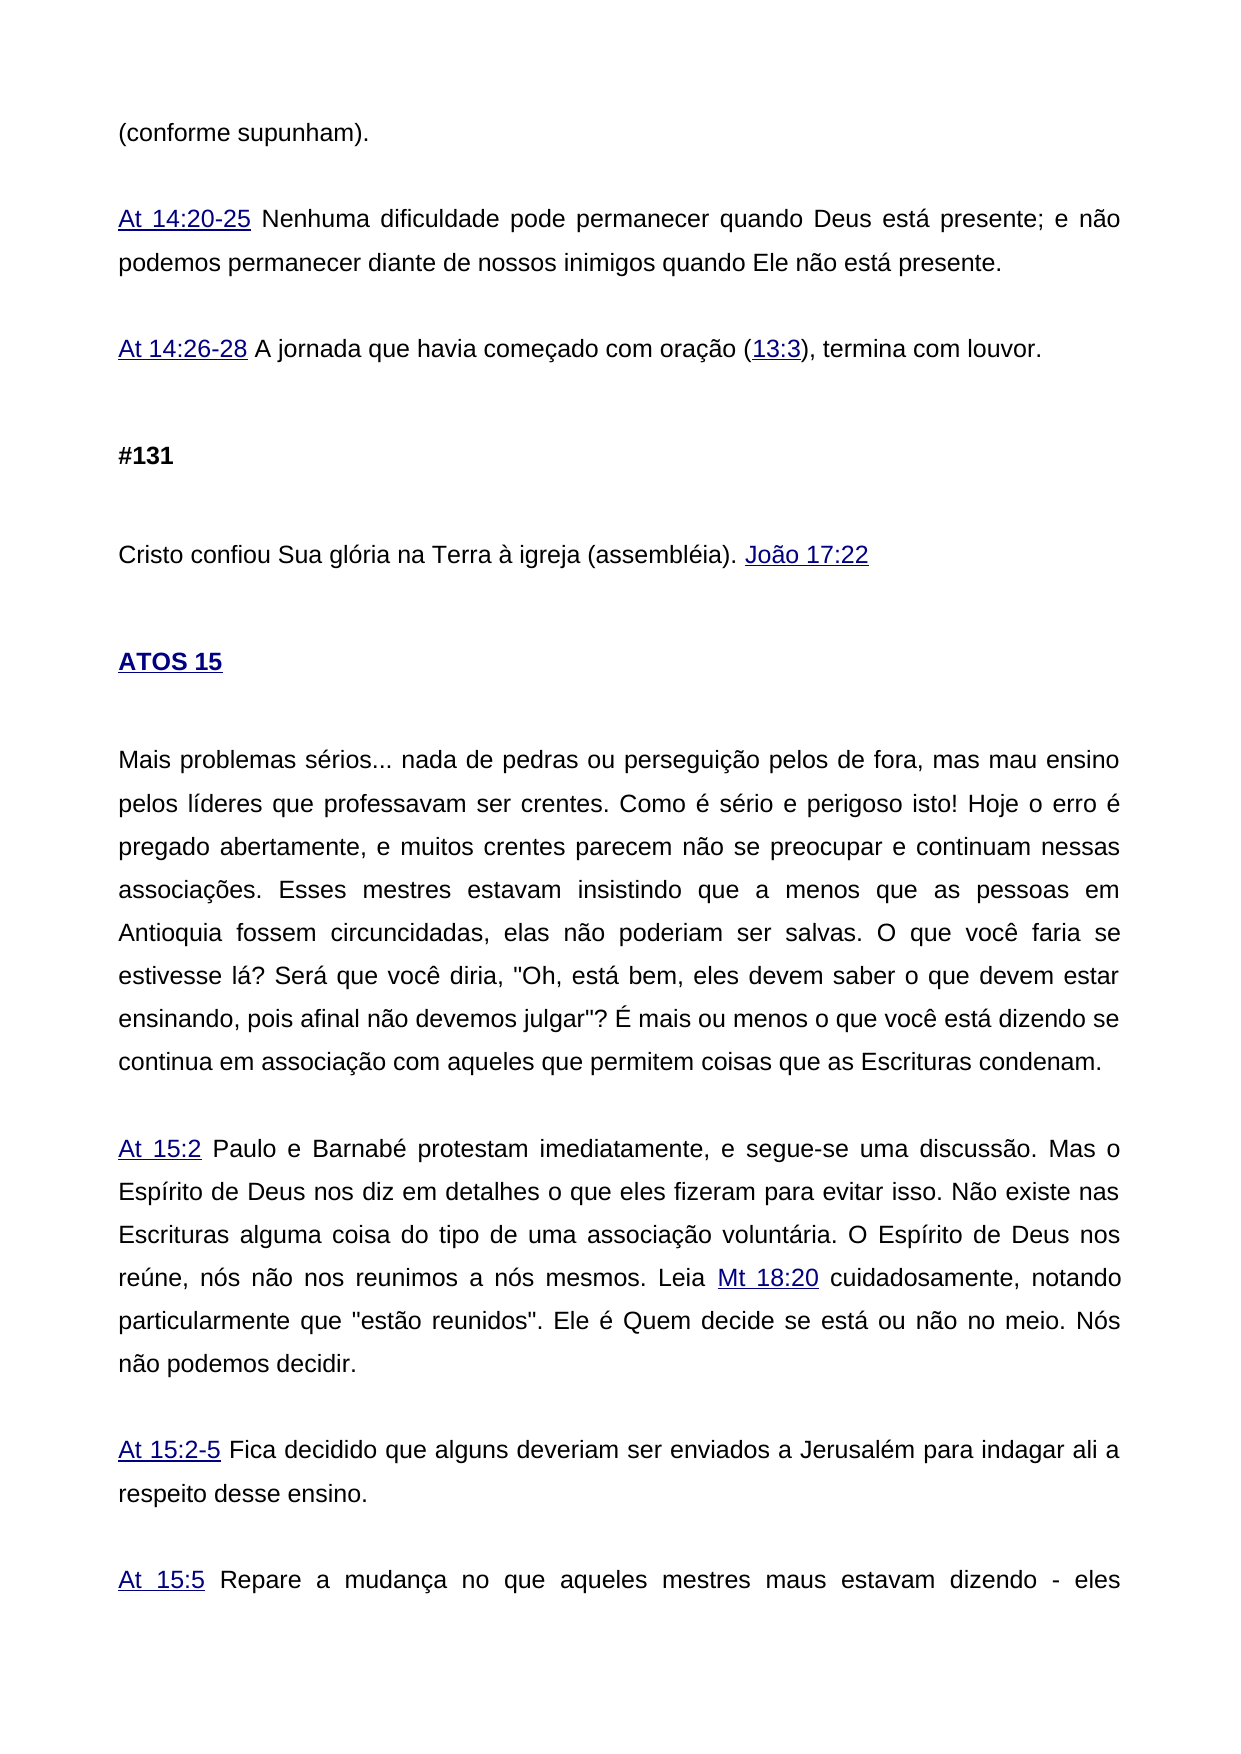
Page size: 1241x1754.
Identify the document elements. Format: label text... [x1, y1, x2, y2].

subtitle ATOS 15 [118, 647, 1122, 675]
text At 15:5 Repare a mudança no que aqueles mestres maus estavam dizendo - eles [118, 1565, 1122, 1593]
text At 14:26-28 A jornada que havia começado com oração (13:3), termina com louvor. [118, 334, 1122, 362]
text (conforme supunham). [118, 118, 1122, 147]
text At 15:2-5 Fica decidido que alguns deveriam ser enviados a Jerusalém para indagar ali a respeito desse ensino. [118, 1435, 1122, 1507]
text At 15:2 Paulo e Barnabé protestam imediatamente, e segue-se uma discussão. Mas o Espírito de Deus nos diz em detalhes o que eles fizeram para evitar isso. Não existe nas Escrituras alguma coisa do tipo de uma associação voluntária. O Espírito de Deus nos reúne, nós não nos reunimos a nós mesmos. Leia Mt 18:20 cuidadosamente, notando particularmente que "estão reunidos". Ele é Quem decide se está ou não no meio. Nós não podemos decidir. [118, 1133, 1122, 1378]
text Cristo confiou Sua glória na Terra à igreja (assembléia). João 17:22 [118, 539, 1122, 568]
subtitle #131 [118, 441, 1122, 469]
text At 14:20-25 Nenhuma dificuldade pode permanecer quando Deus está presente; e não podemos permanecer diante de nossos inimigos quando Ele não está presente. [118, 204, 1122, 276]
text Mais problemas sérios... nada de pedras ou perseguição pelos de fora, mas mau ensino pelos líderes que professavam ser crentes. Como é sério e perigoso isto! Hoje o erro é pregado abertamente, e muitos crentes parecem não se preocupar e continuam nessas associações. Esses mestres estavam insistindo que a menos que as pessoas em Antioquia fossem circuncidadas, elas não poderiam ser salvas. O que você faria se estivesse lá? Será que você diria, "Oh, está bem, eles devem saber o que devem estar ensinando, pois afinal não devemos julgar"? É mais ou menos o que você está dizendo se continua em associação com aqueles que permitem coisas que as Escrituras condenam. [118, 745, 1122, 1076]
